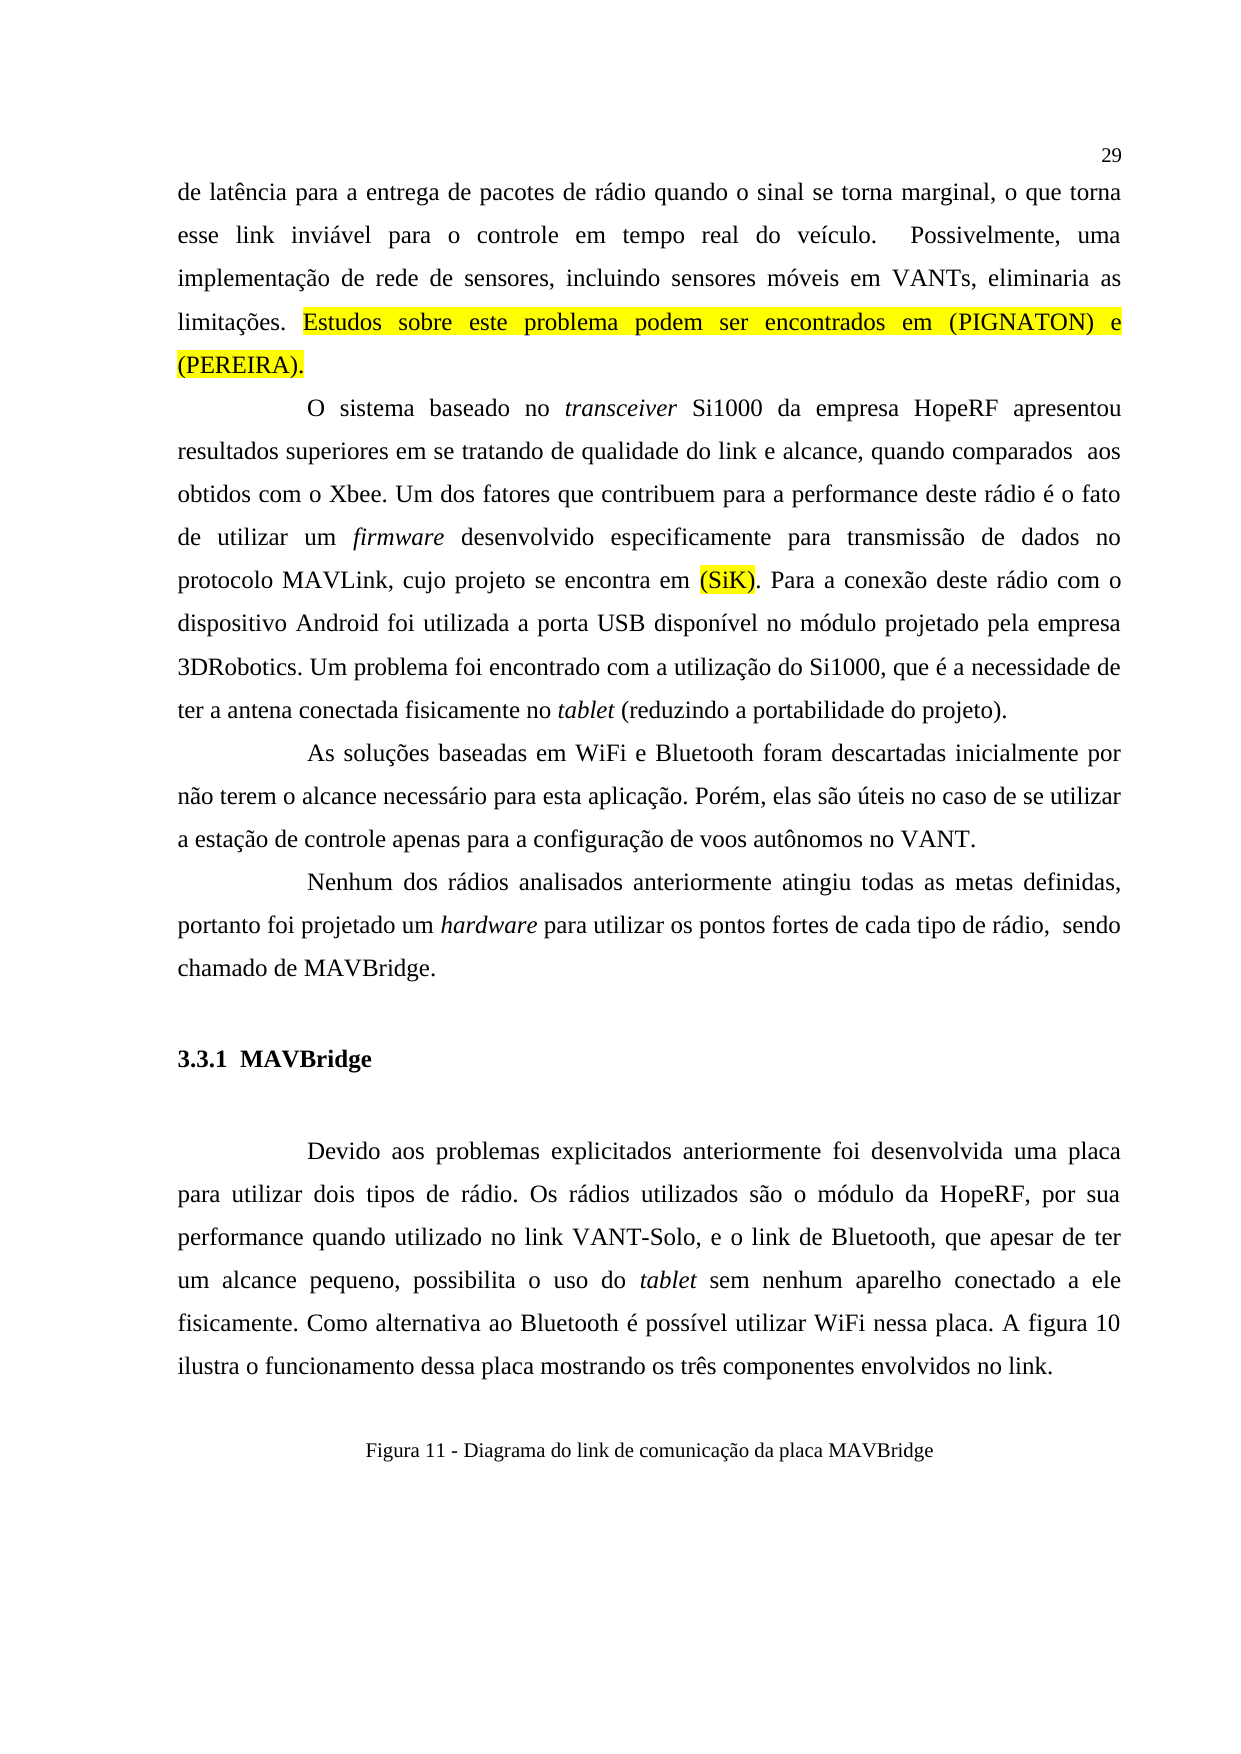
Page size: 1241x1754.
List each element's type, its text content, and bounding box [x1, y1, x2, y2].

text O sistema baseado no transceiver Si1000 da empresa HopeRF apresentou resultados superiores em se tratando de qualidade do link e alcance, quando comparados aos obtidos com o Xbee. Um dos fatores que contribuem para a performance deste rádio é o fato de utilizar um firmware desenvolvido especificamente para transmissão de dados no protocolo MAVLink, cujo projeto se encontra em (SiK). Para a conexão deste rádio com o dispositivo Android foi utilizada a porta USB disponível no módulo projetado pela empresa 3DRobotics. Um problema foi encontrado com a utilização do Si1000, que é a necessidade de ter a antena conectada fisicamente no tablet (reduzindo a portabilidade do projeto). [177, 393, 1122, 723]
text Devido aos problemas explicitados anteriormente foi desenvolvida uma placa para utilizar dois tipos de rádio. Os rádios utilizados são o módulo da HopeRF, por sua performance quando utilizado no link VANT-Solo, e o link de Bluetooth, que apesar de ter um alcance pequeno, possibilita o uso do tablet sem nenhum aparelho conectado a ele fisicamente. Como alternativa ao Bluetooth é possível utilizar WiFi nessa placa. A figura 10 ilustra o funcionamento dessa placa mostrando os três componentes envolvidos no link. [177, 1136, 1122, 1380]
list Diagrama do link de comunicação da placa MAVBridge [177, 1438, 1122, 1462]
text Nenhum dos rádios analisados anteriormente atingiu todas as metas definidas, portanto foi projetado um hardware para utilizar os pontos fortes de cada tipo de rádio, sendo chamado de MAVBridge. [177, 867, 1122, 982]
text de latência para a entrega de pacotes de rádio quando o sinal se torna marginal, o que torna esse link inviável para o controle em tempo real do veículo. Possivelmente, uma implementação de rede de sensores, incluindo sensores móveis em VANTs, eliminaria as limitações. Estudos sobre este problema podem ser encontrados em (PIGNATON) e (PEREIRA). [177, 177, 1122, 378]
text As soluções baseadas em WiFi e Bluetooth foram descartadas inicialmente por não terem o alcance necessário para esta aplicação. Porém, elas são úteis no caso de se utilizar a estação de controle apenas para a configuração de voos autônomos no VANT. [177, 738, 1122, 853]
subtitle MAVBridge [177, 1044, 1122, 1073]
